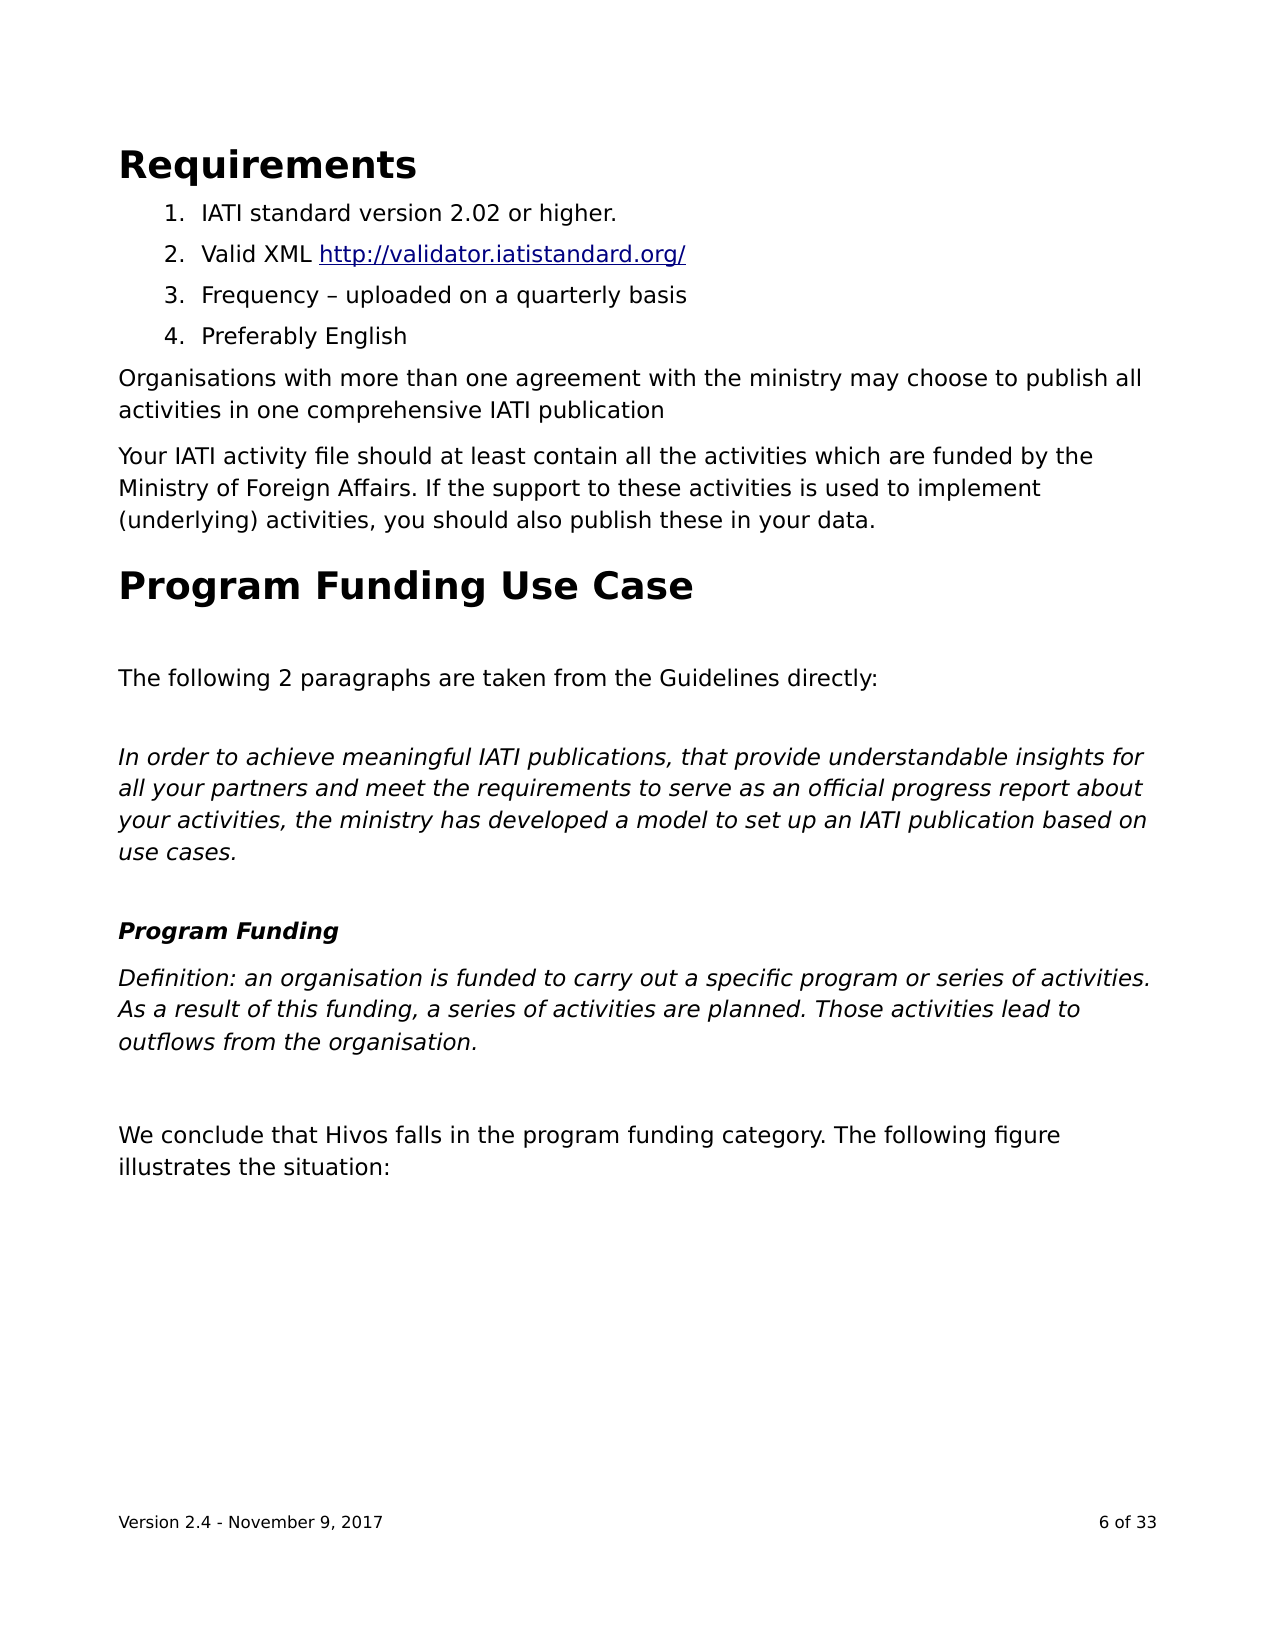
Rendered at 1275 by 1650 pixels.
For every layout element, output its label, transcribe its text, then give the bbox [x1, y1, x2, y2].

text Organisations with more than one agreement with the ministry may choose to publish all activities in one comprehensive IATI publication [118, 365, 1157, 423]
list Frequency – uploaded on a quarterly basis [163, 282, 1157, 309]
subtitle Requirements [118, 143, 1157, 187]
list Valid XML http://validator.iatistandard.org/ [163, 241, 1157, 268]
text In order to achieve meaningful IATI publications, that provide understandable insights for all your partners and meet the requirements to serve as an official progress report about your activities, the ministry has developed a model to set up an IATI publication based on use cases. [118, 744, 1157, 898]
text The following 2 paragraphs are taken from the Guidelines directly: [118, 665, 1157, 724]
subtitle Program Funding Use Case [118, 564, 1157, 653]
text Your IATI activity file should at least contain all the activities which are funded by the Ministry of Foreign Affairs. If the support to these activities is used to implement (underlying) activities, you should also publish these in your data. [118, 443, 1157, 534]
list Preferably English [163, 323, 1157, 350]
list IATI standard version 2.02 or higher. [163, 200, 1157, 226]
text We conclude that Hivos falls in the program funding category. The following figure illustrates the situation: [118, 1122, 1157, 1180]
text Program Funding [118, 918, 1157, 945]
text Definition: an organisation is funded to carry out a specific program or series of activities. As a result of this funding, a series of activities are planned. Those activities lead to outflows from the organisation. [118, 965, 1157, 1055]
